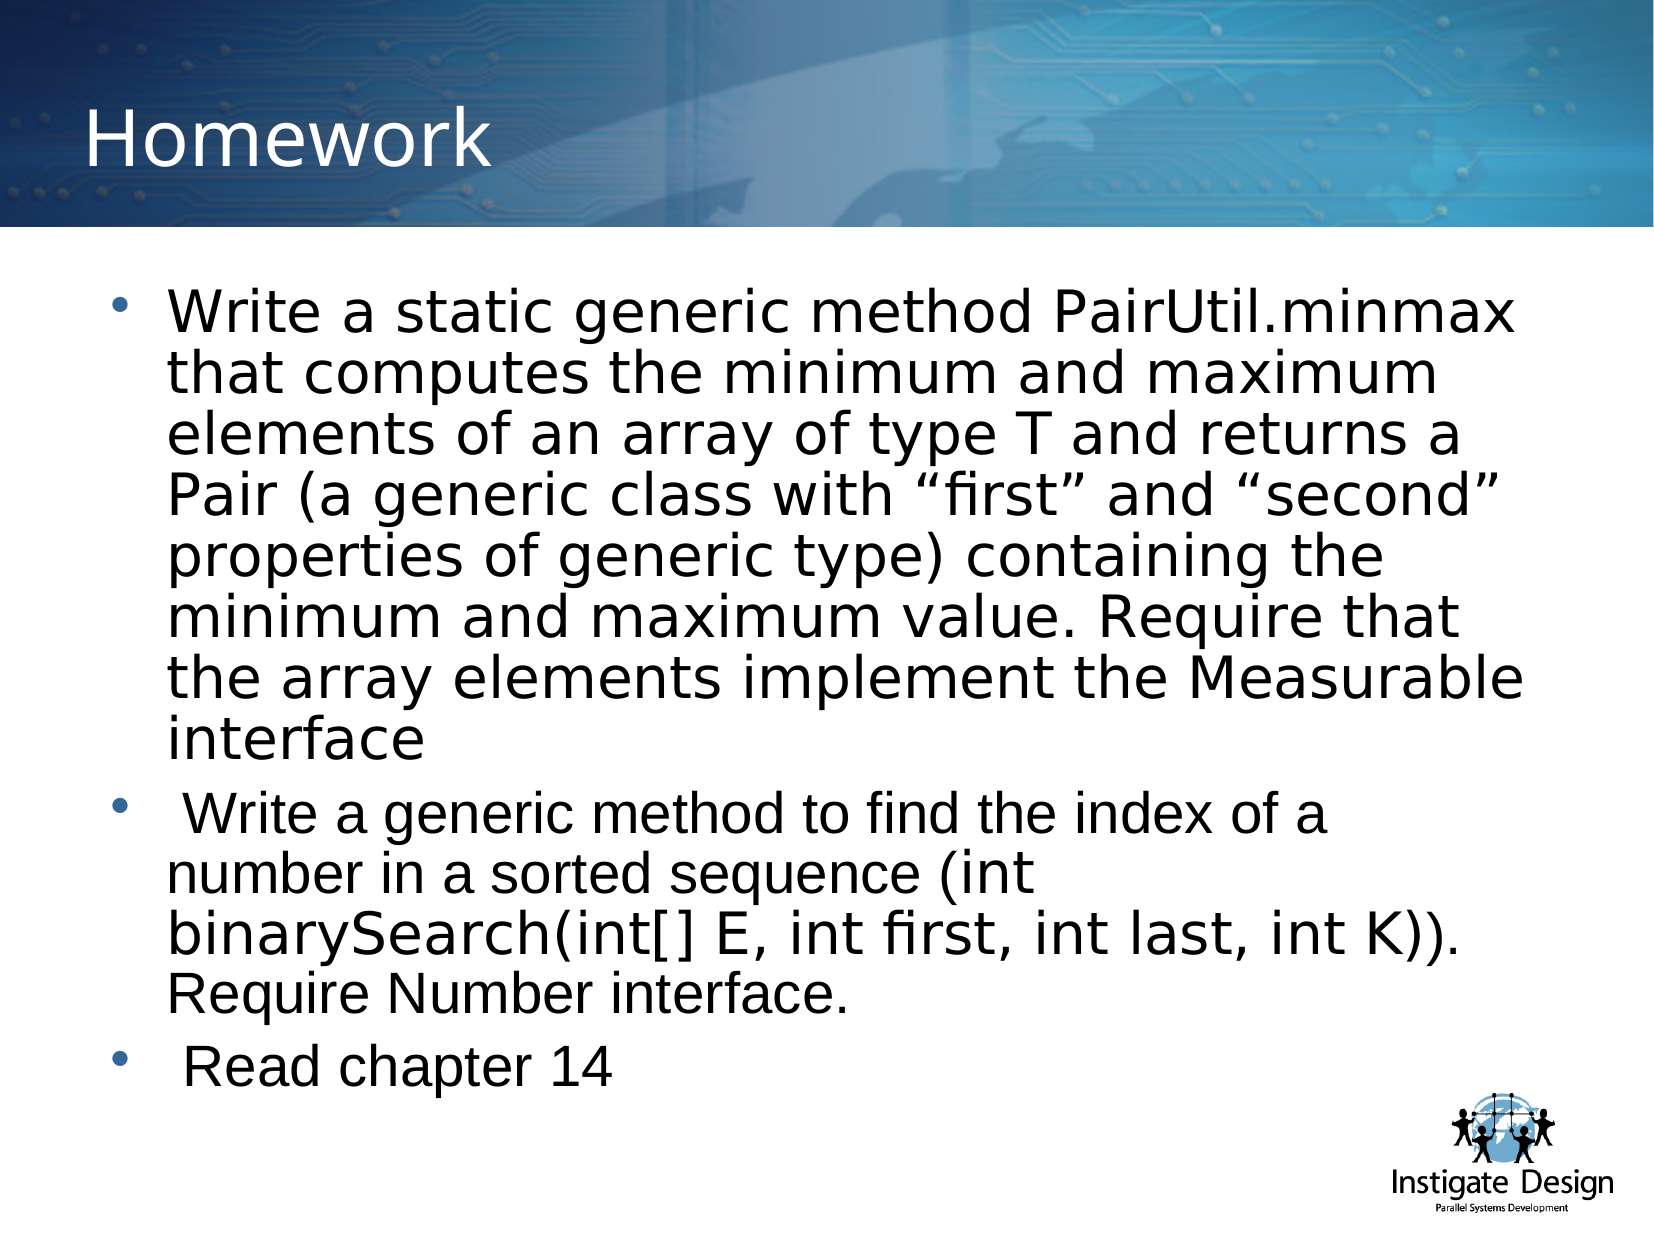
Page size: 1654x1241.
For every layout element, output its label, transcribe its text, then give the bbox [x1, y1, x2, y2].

picture [0, 0, 1654, 227]
picture [1543, 1093, 1613, 1213]
title Homework [82, 49, 1570, 228]
list Write a static generic method PairUtil.minmax that computes the minimum and maximum elements of an array of type T and returns a Pair (a generic class with “first” and “second” properties of generic type) containing the minimum and maximum value. Require that the array elements implement the Measurable interface Write a generic method to find the index of a number in a sorted sequence (int binarySearch(int[] E, int first, int last, int K)). Require Number interface. Read chapter 14 [54, 284, 1543, 1241]
